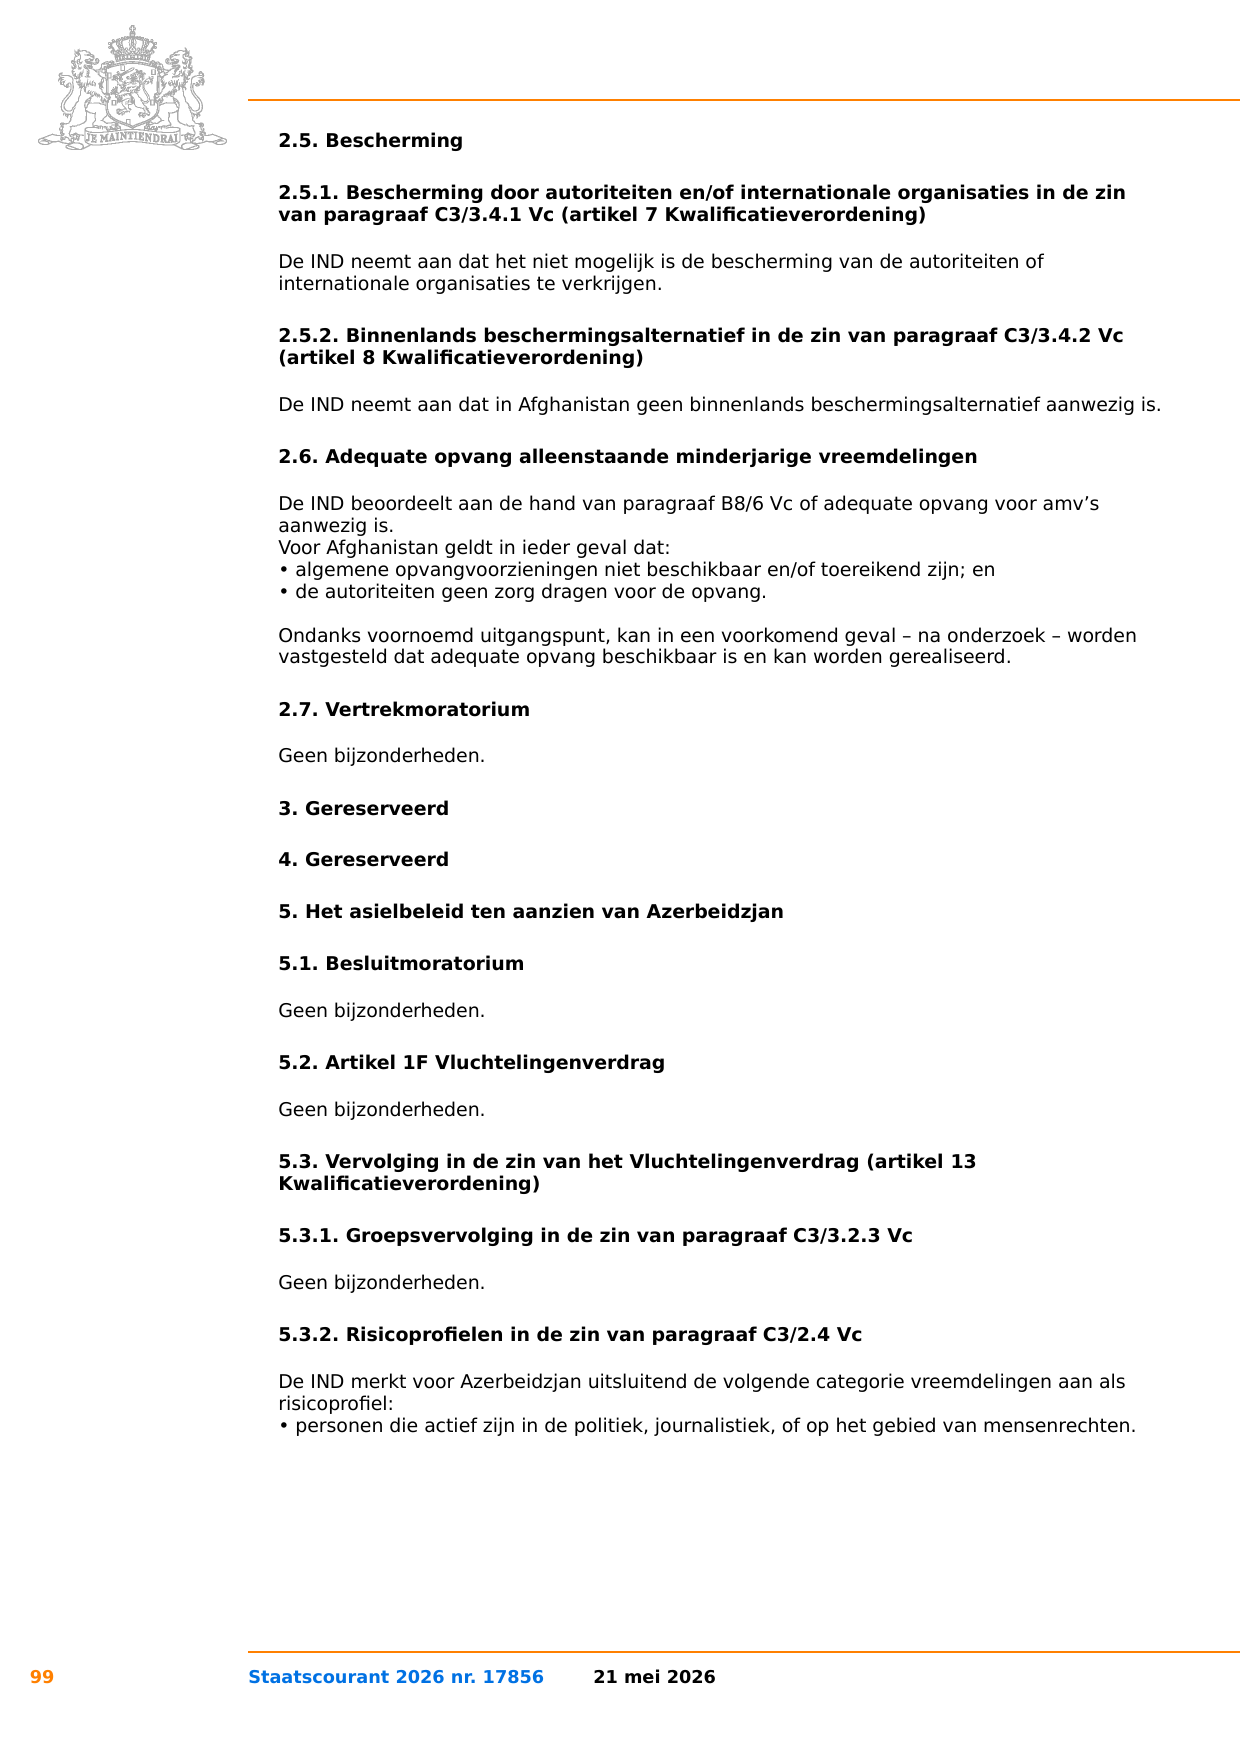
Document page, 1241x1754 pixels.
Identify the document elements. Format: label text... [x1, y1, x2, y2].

text Geen bijzonderheden. [278, 1272, 1163, 1294]
subtitle 4. Gereserveerd [278, 849, 1163, 871]
subtitle 2.5. Bescherming [278, 130, 1163, 152]
picture [38, 25, 227, 150]
subtitle 5.3. Vervolging in de zin van het Vluchtelingenverdrag (artikel 13 Kwalificatieverordening) [278, 1151, 1163, 1195]
subtitle 5.3.1. Groepsvervolging in de zin van paragraaf C3/3.2.3 Vc [278, 1225, 1163, 1247]
text • de autoriteiten geen zorg dragen voor de opvang. [278, 581, 1163, 603]
text Ondanks voornoemd uitgangspunt, kan in een voorkomend geval – na onderzoek – worden vastgesteld dat adequate opvang beschikbaar is en kan worden gerealiseerd. [278, 624, 1163, 668]
text • algemene opvangvoorzieningen niet beschikbaar en/of toereikend zijn; en [278, 559, 1163, 581]
text De IND neemt aan dat het niet mogelijk is de bescherming van de autoriteiten of internationale organisaties te verkrijgen. [278, 251, 1163, 295]
subtitle 3. Gereserveerd [278, 797, 1163, 819]
subtitle 2.7. Vertrekmoratorium [278, 698, 1163, 720]
text De IND neemt aan dat in Afghanistan geen binnenlands beschermingsalternatief aanwezig is. [278, 394, 1163, 416]
text Voor Afghanistan geldt in ieder geval dat: [278, 537, 1163, 559]
text • personen die actief zijn in de politiek, journalistiek, of op het gebied van mensenrechten. [278, 1415, 1163, 1437]
text Geen bijzonderheden. [278, 745, 1163, 767]
text De IND beoordeelt aan de hand van paragraaf B8/6 Vc of adequate opvang voor amv’s aanwezig is. [278, 493, 1163, 537]
text Geen bijzonderheden. [278, 1099, 1163, 1121]
subtitle 5.3.2. Risicoprofielen in de zin van paragraaf C3/2.4 Vc [278, 1324, 1163, 1346]
subtitle 2.5.1. Bescherming door autoriteiten en/of internationale organisaties in de zin van paragraaf C3/3.4.1 Vc (artikel 7 Kwalificatieverordening) [278, 182, 1163, 226]
subtitle 5. Het asielbeleid ten aanzien van Azerbeidzjan [278, 901, 1163, 923]
subtitle 5.2. Artikel 1F Vluchtelingenverdrag [278, 1052, 1163, 1074]
text De IND merkt voor Azerbeidzjan uitsluitend de volgende categorie vreemdelingen aan als risicoprofiel: [278, 1371, 1163, 1415]
subtitle 5.1. Besluitmoratorium [278, 953, 1163, 975]
subtitle 2.6. Adequate opvang alleenstaande minderjarige vreemdelingen [278, 446, 1163, 468]
text Geen bijzonderheden. [278, 1000, 1163, 1022]
subtitle 2.5.2. Binnenlands beschermingsalternatief in de zin van paragraaf C3/3.4.2 Vc (artikel 8 Kwalificatieverordening) [278, 325, 1163, 369]
